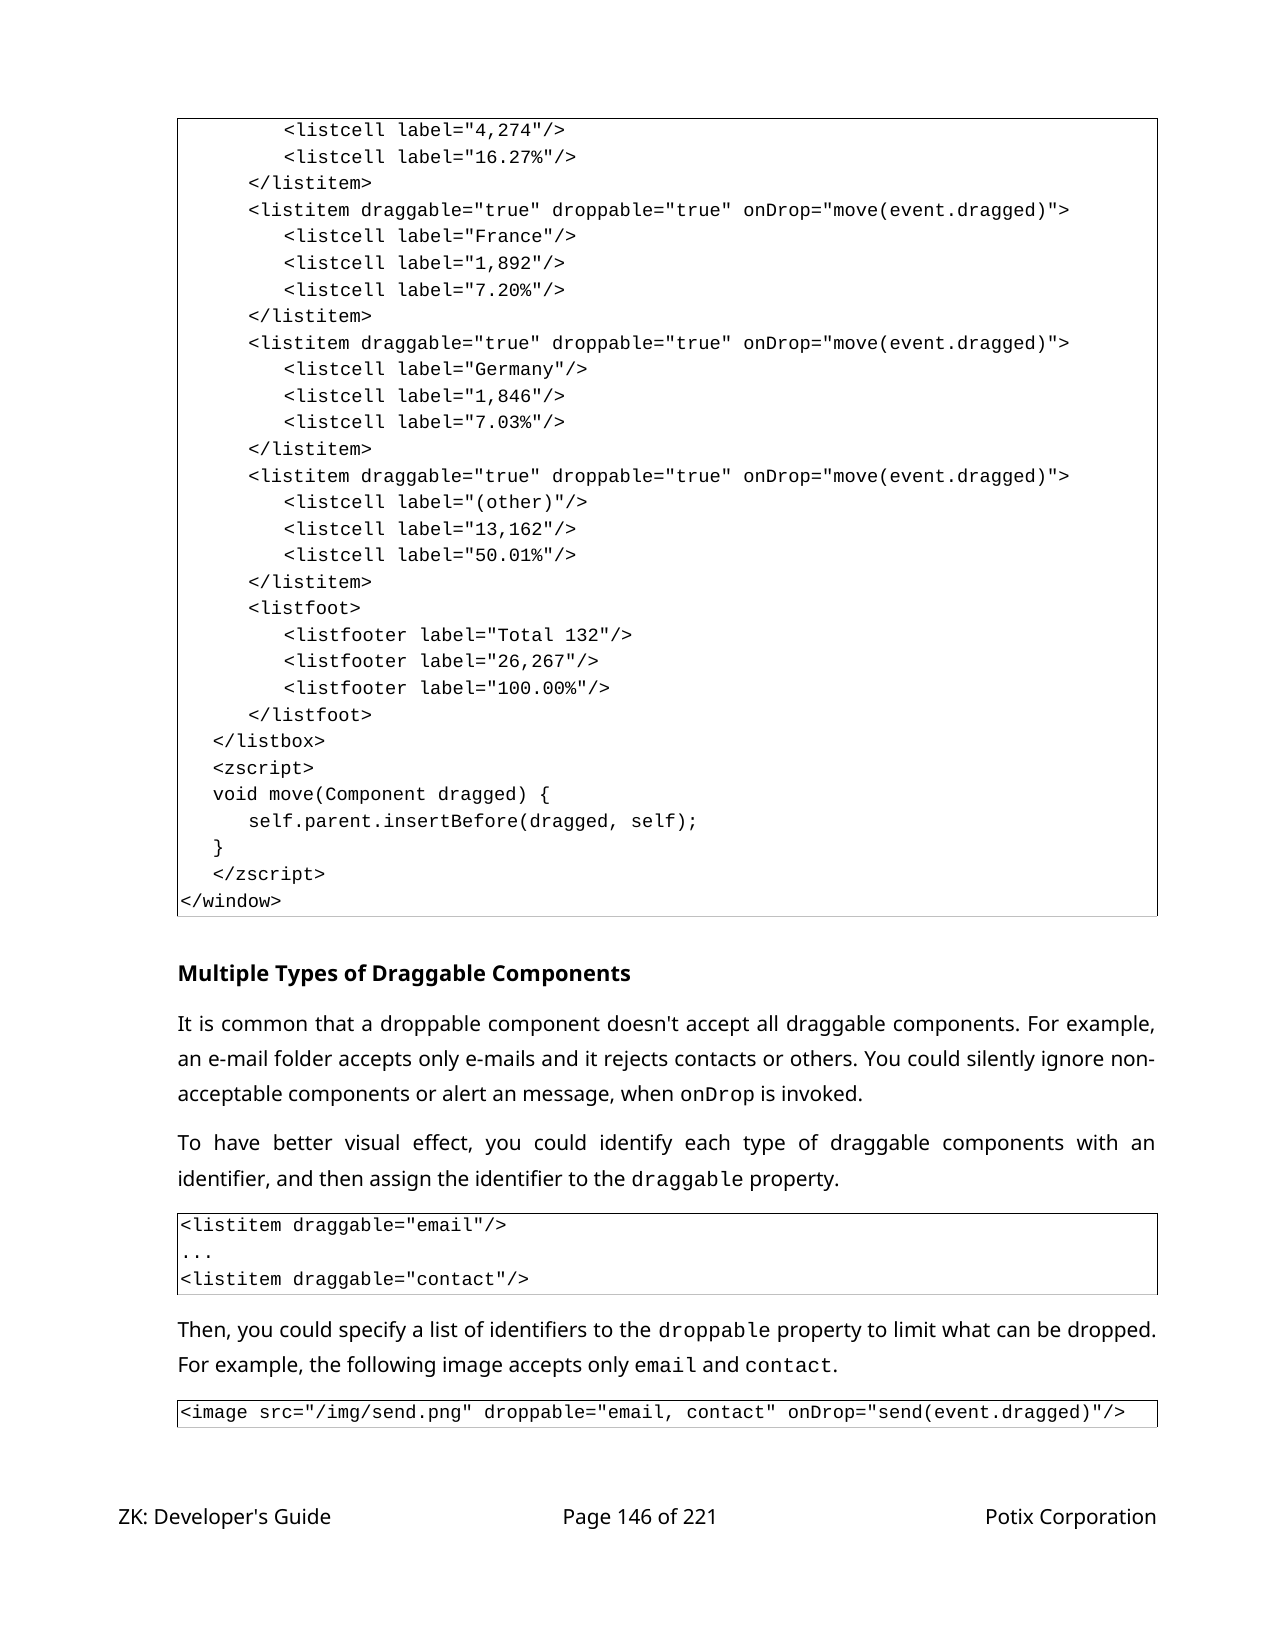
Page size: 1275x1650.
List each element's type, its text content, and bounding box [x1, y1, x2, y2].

text ... [178, 1240, 1157, 1264]
text <listitem draggable="contact"/> [178, 1267, 1157, 1294]
text <listcell label="4,274"/> <listcell label="16.27%"/> </listitem> <listitem draggable="true" droppable="true" onDrop="move(event.dragged)"> <listcell label="France"/> <listcell label="1,892"/> <listcell label="7.20%"/> </listitem> <listitem draggable="true" droppable="true" onDrop="move(event.dragged)"> <listcell label="Germany"/> <listcell label="1,846"/> <listcell label="7.03%"/> </listitem> <listitem draggable="true" droppable="true" onDrop="move(event.dragged)"> <listcell label="(other)"/> <listcell label="13,162"/> <listcell label="50.01%"/> </listitem> <listfoot> <listfooter label="Total 132"/> <listfooter label="26,267"/> <listfooter label="100.00%"/> </listfoot> </listbox> <zscript> void move(Component dragged) { self.parent.insertBefore(dragged, self); } </zscript> </window> [178, 119, 1157, 916]
subtitle Multiple Types of Draggable Components [177, 958, 1157, 988]
text <listitem draggable="email"/> [178, 1214, 1157, 1237]
text <image src="/img/send.png" droppable="email, contact" onDrop="send(event.dragged)"/> [178, 1401, 1157, 1427]
text It is common that a droppable component doesn't accept all draggable components. For example, an e-mail folder accepts only e-mails and it rejects contacts or others. You could silently ignore non-acceptable components or alert an message, when onDrop is invoked. [177, 1009, 1157, 1108]
text Then, you could specify a list of identifiers to the droppable property to limit what can be dropped. For example, the following image accepts only email and contact. [177, 1315, 1157, 1379]
text To have better visual effect, you could identify each type of draggable components with an identifier, and then assign the identifier to the draggable property. [177, 1128, 1157, 1192]
